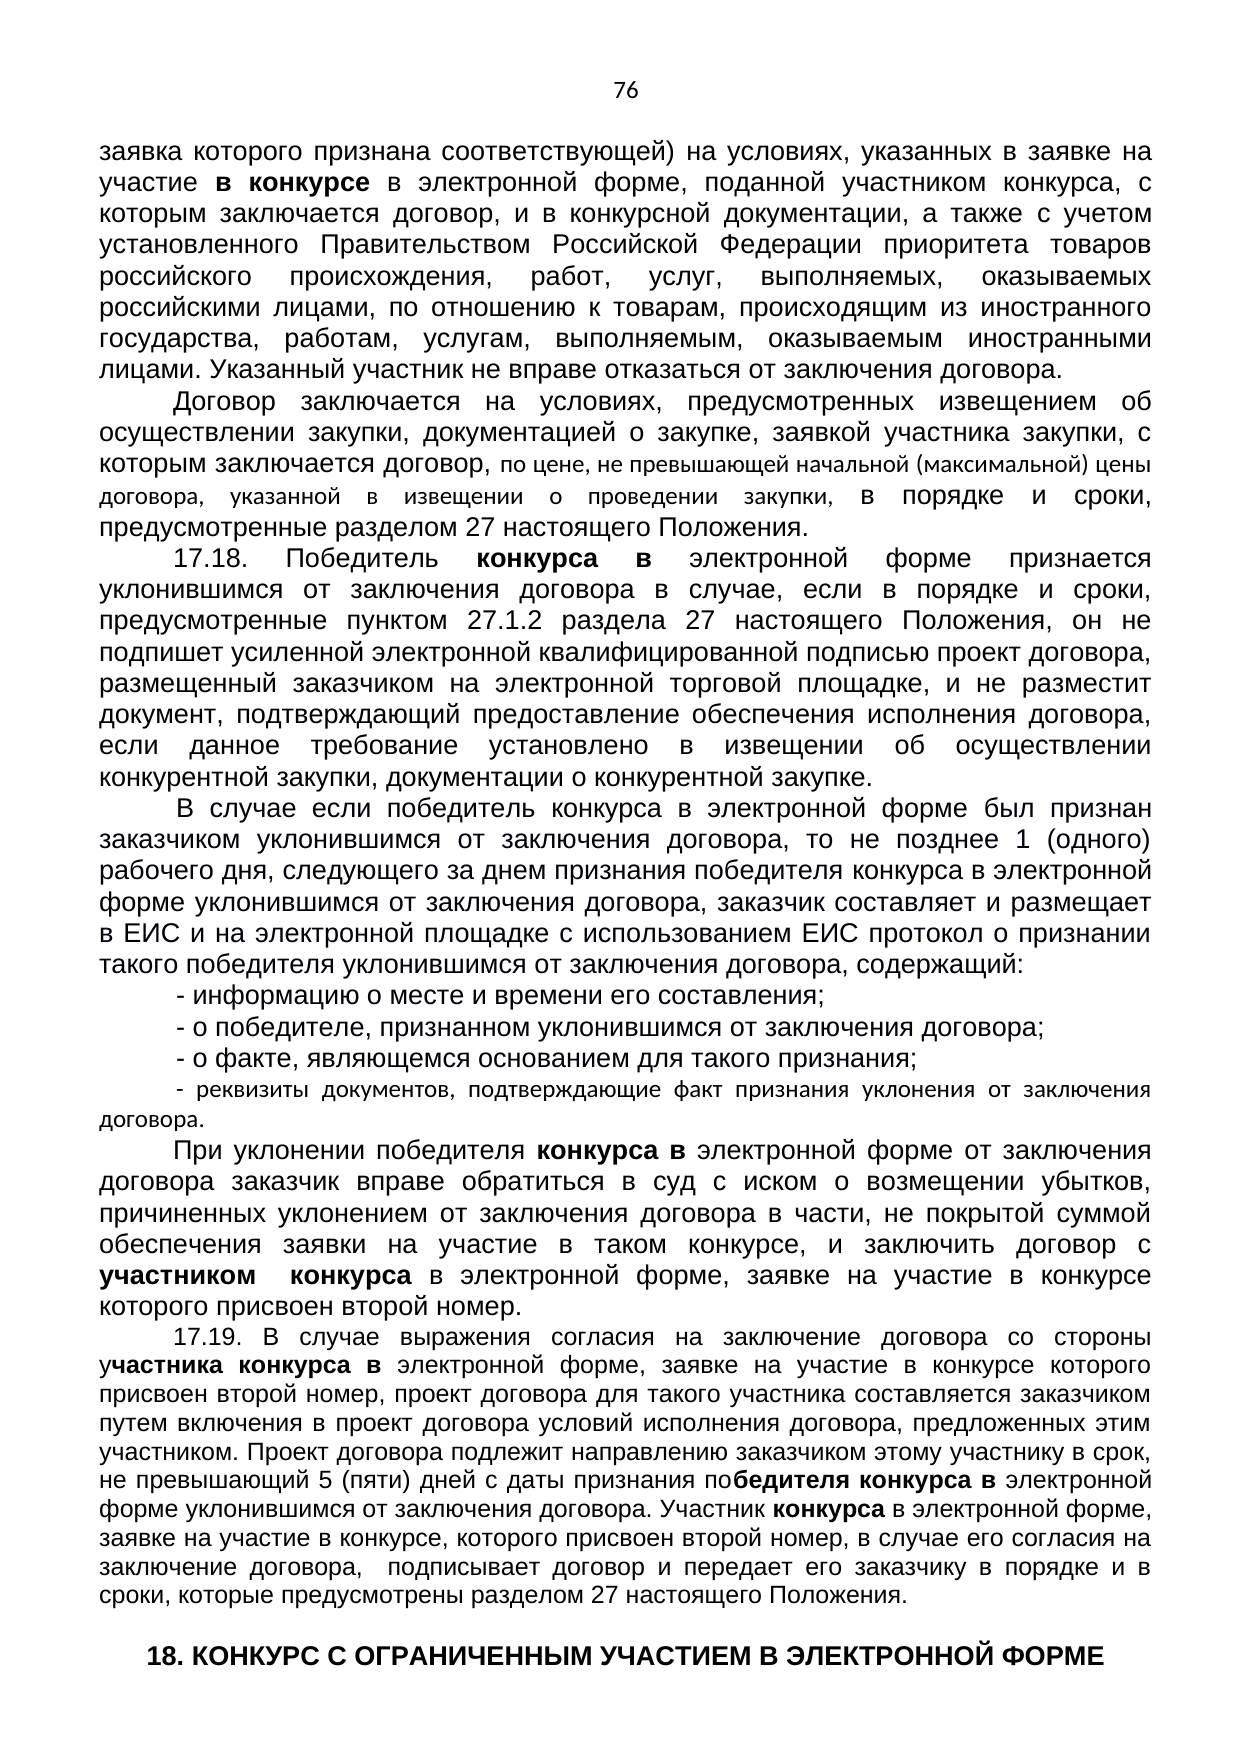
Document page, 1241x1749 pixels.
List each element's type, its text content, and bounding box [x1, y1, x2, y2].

text 18. КОНКУРС С ОГРАНИЧЕННЫМ УЧАСТИЕМ В ЭЛЕКТРОННОЙ ФОРМЕ [99, 1640, 1152, 1672]
text - о факте, являющемся основанием для такого признания; [99, 1042, 1152, 1073]
text - информацию о месте и времени его составления; [99, 979, 1152, 1011]
text - реквизиты документов, подтверждающие факт признания уклонения от заключения договора. [99, 1073, 1152, 1134]
text При уклонении победителя конкурса в электронной форме от заключения договора заказчик вправе обратиться в суд с иском о возмещении убытков, причиненных уклонением от заключения договора в части, не покрытой суммой обеспечения заявки на участие в таком конкурсе, и заключить договор с участником конкурса в электронной форме, заявке на участие в конкурсе которого присвоен второй номер. [99, 1134, 1152, 1322]
text Договор заключается на условиях, предусмотренных извещением об осуществлении закупки, документацией о закупке, заявкой участника закупки, с которым заключается договор, по цене, не превышающей начальной (максимальной) цены договора, указанной в извещении о проведении закупки, в порядке и сроки, предусмотренные разделом 27 настоящего Положения. [99, 385, 1152, 542]
text заявка которого признана соответствующей) на условиях, указанных в заявке на участие в конкурсе в электронной форме, поданной участником конкурса, с которым заключается договор, и в конкурсной документации, а также с учетом установленного Правительством Российской Федерации приоритета товаров российского происхождения, работ, услуг, выполняемых, оказываемых российскими лицами, по отношению к товарам, происходящим из иностранного государства, работам, услугам, выполняемым, оказываемым иностранными лицами. Указанный участник не вправе отказаться от заключения договора. [99, 135, 1152, 385]
text 17.18. Победитель конкурса в электронной форме признается уклонившимся от заключения договора в случае, если в порядке и сроки, предусмотренные пунктом 27.1.2 раздела 27 настоящего Положения, он не подпишет усиленной электронной квалифицированной подписью проект договора, размещенный заказчиком на электронной торговой площадке, и не разместит документ, подтверждающий предоставление обеспечения исполнения договора, если данное требование установлено в извещении об осуществлении конкурентной закупки, документации о конкурентной закупке. [99, 542, 1152, 792]
text В случае если победитель конкурса в электронной форме был признан заказчиком уклонившимся от заключения договора, то не позднее 1 (одного) рабочего дня, следующего за днем признания победителя конкурса в электронной форме уклонившимся от заключения договора, заказчик составляет и размещает в ЕИС и на электронной площадке с использованием ЕИС протокол о признании такого победителя уклонившимся от заключения договора, содержащий: [99, 792, 1152, 979]
text 17.19. В случае выражения согласия на заключение договора со стороны участника конкурса в электронной форме, заявке на участие в конкурсе которого присвоен второй номер, проект договора для такого участника составляется заказчиком путем включения в проект договора условий исполнения договора, предложенных этим участником. Проект договора подлежит направлению заказчиком этому участнику в срок, не превышающий 5 (пяти) дней с даты признания победителя конкурса в электронной форме уклонившимся от заключения договора. Участник конкурса в электронной форме, заявке на участие в конкурсе, которого присвоен второй номер, в случае его согласия на заключение договора, подписывает договор и передает его заказчику в порядке и в сроки, которые предусмотрены разделом 27 настоящего Положения. [99, 1322, 1152, 1609]
text - о победителе, признанном уклонившимся от заключения договора; [99, 1011, 1152, 1042]
